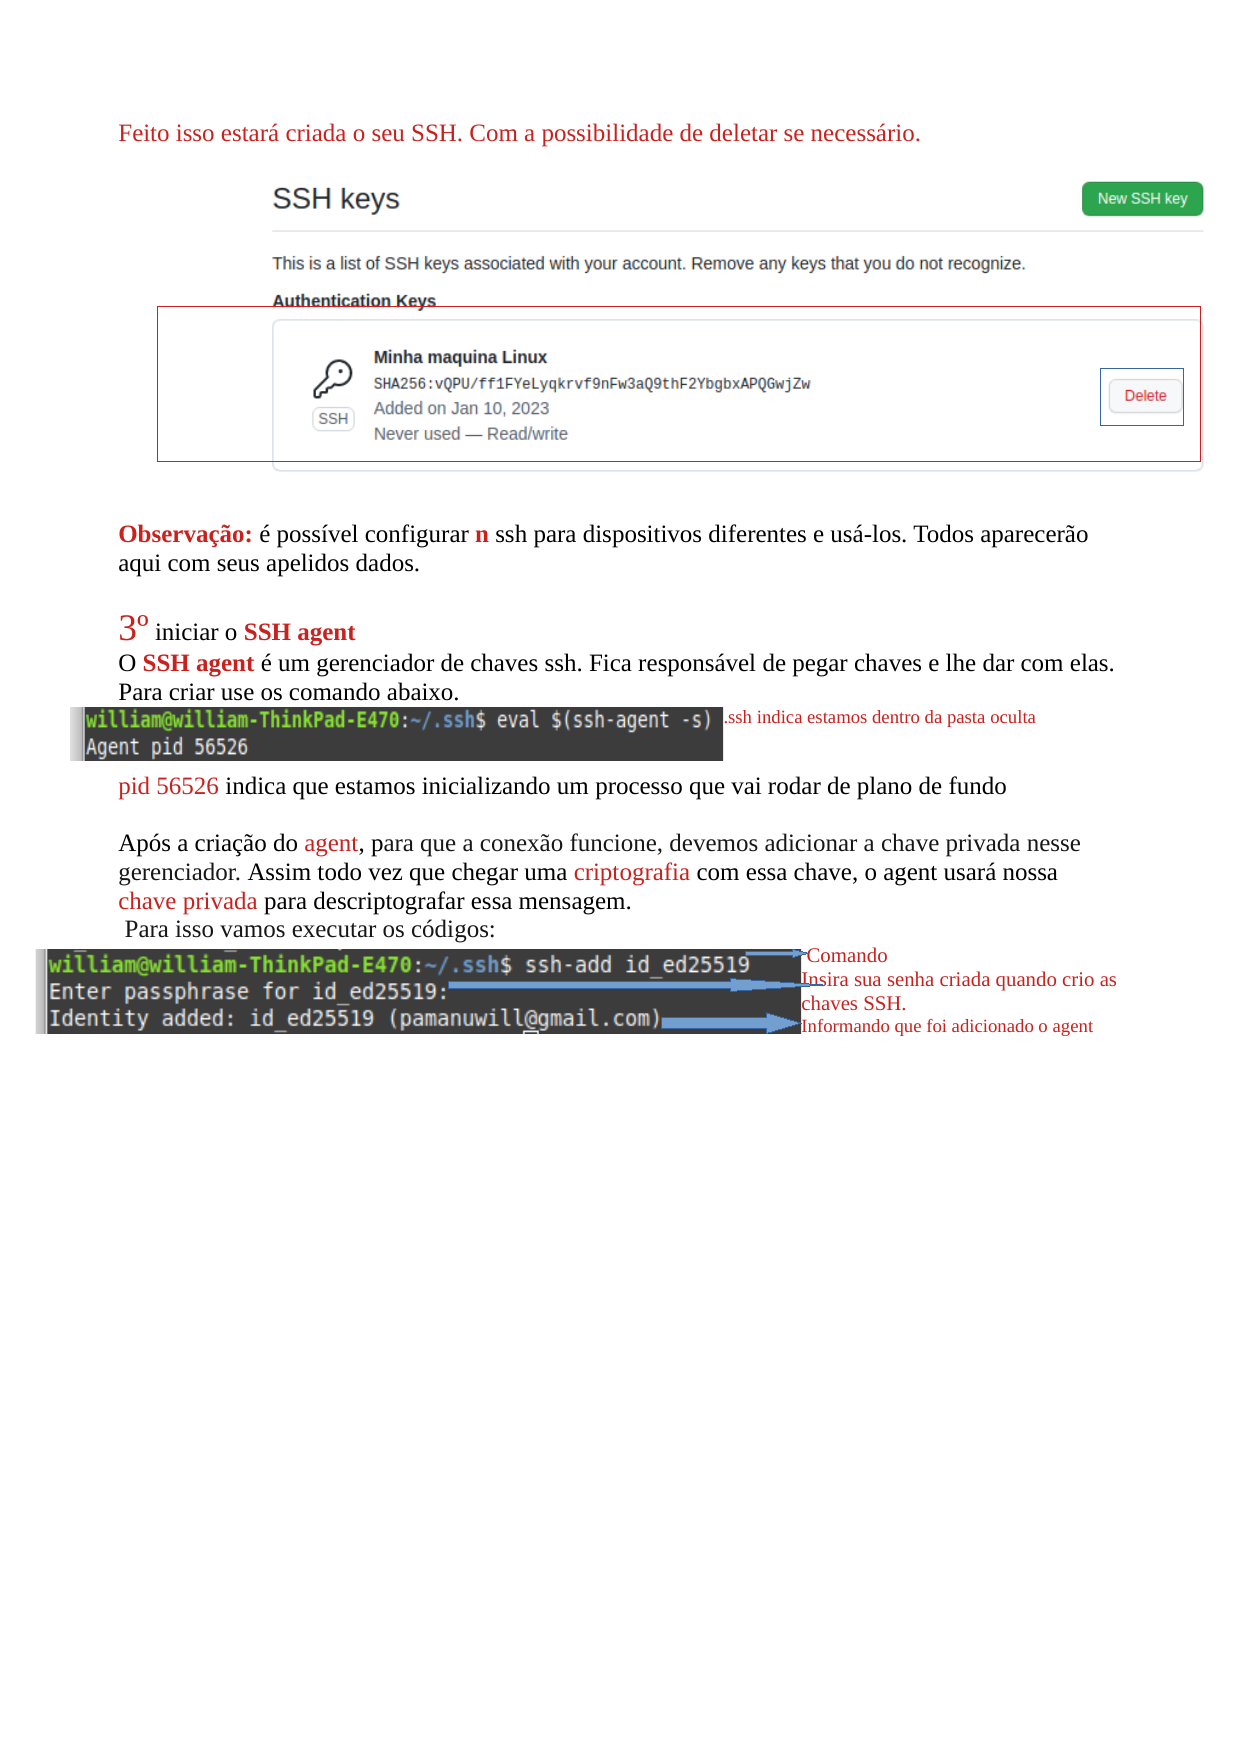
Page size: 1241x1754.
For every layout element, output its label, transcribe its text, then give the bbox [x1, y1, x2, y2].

picture [70, 707, 724, 761]
text Para isso vamos executar os códigos: [118, 914, 1122, 943]
text .ssh indica estamos dentro da pasta oculta [118, 706, 1122, 728]
text Para criar use os comando abaixo. [118, 677, 1122, 706]
text Feito isso estará criada o seu SSH. Com a possibilidade de deletar se necessário. [118, 118, 1122, 147]
picture [236, 161, 1241, 491]
text Comando [118, 943, 1122, 967]
text 3º iniciar o SSH agent [118, 605, 1122, 648]
picture [768, 1024, 802, 1034]
text Observação: é possível configurar n ssh para dispositivos diferentes e usá-los. Todos aparecerão aqui com seus apelidos dados. [118, 519, 1122, 577]
text O SSH agent é um gerenciador de chaves ssh. Fica responsável de pegar chaves e lhe dar com elas. [118, 648, 1122, 677]
text Insira sua senha criada quando crio as chaves SSH. [802, 967, 1122, 1015]
picture [236, 307, 1200, 461]
text pid 56526 indica que estamos inicializando um processo que vai rodar de plano de fundo [118, 771, 1122, 799]
picture [35, 949, 802, 1034]
text Após a criação do agent, para que a conexão funcione, devemos adicionar a chave privada nesse gerenciador. Assim todo vez que chegar uma criptografia com essa chave, o agent usará nossa chave privada para descriptografar essa mensagem. [118, 828, 1122, 914]
text Informando que foi adicionado o agent [118, 1015, 1122, 1037]
